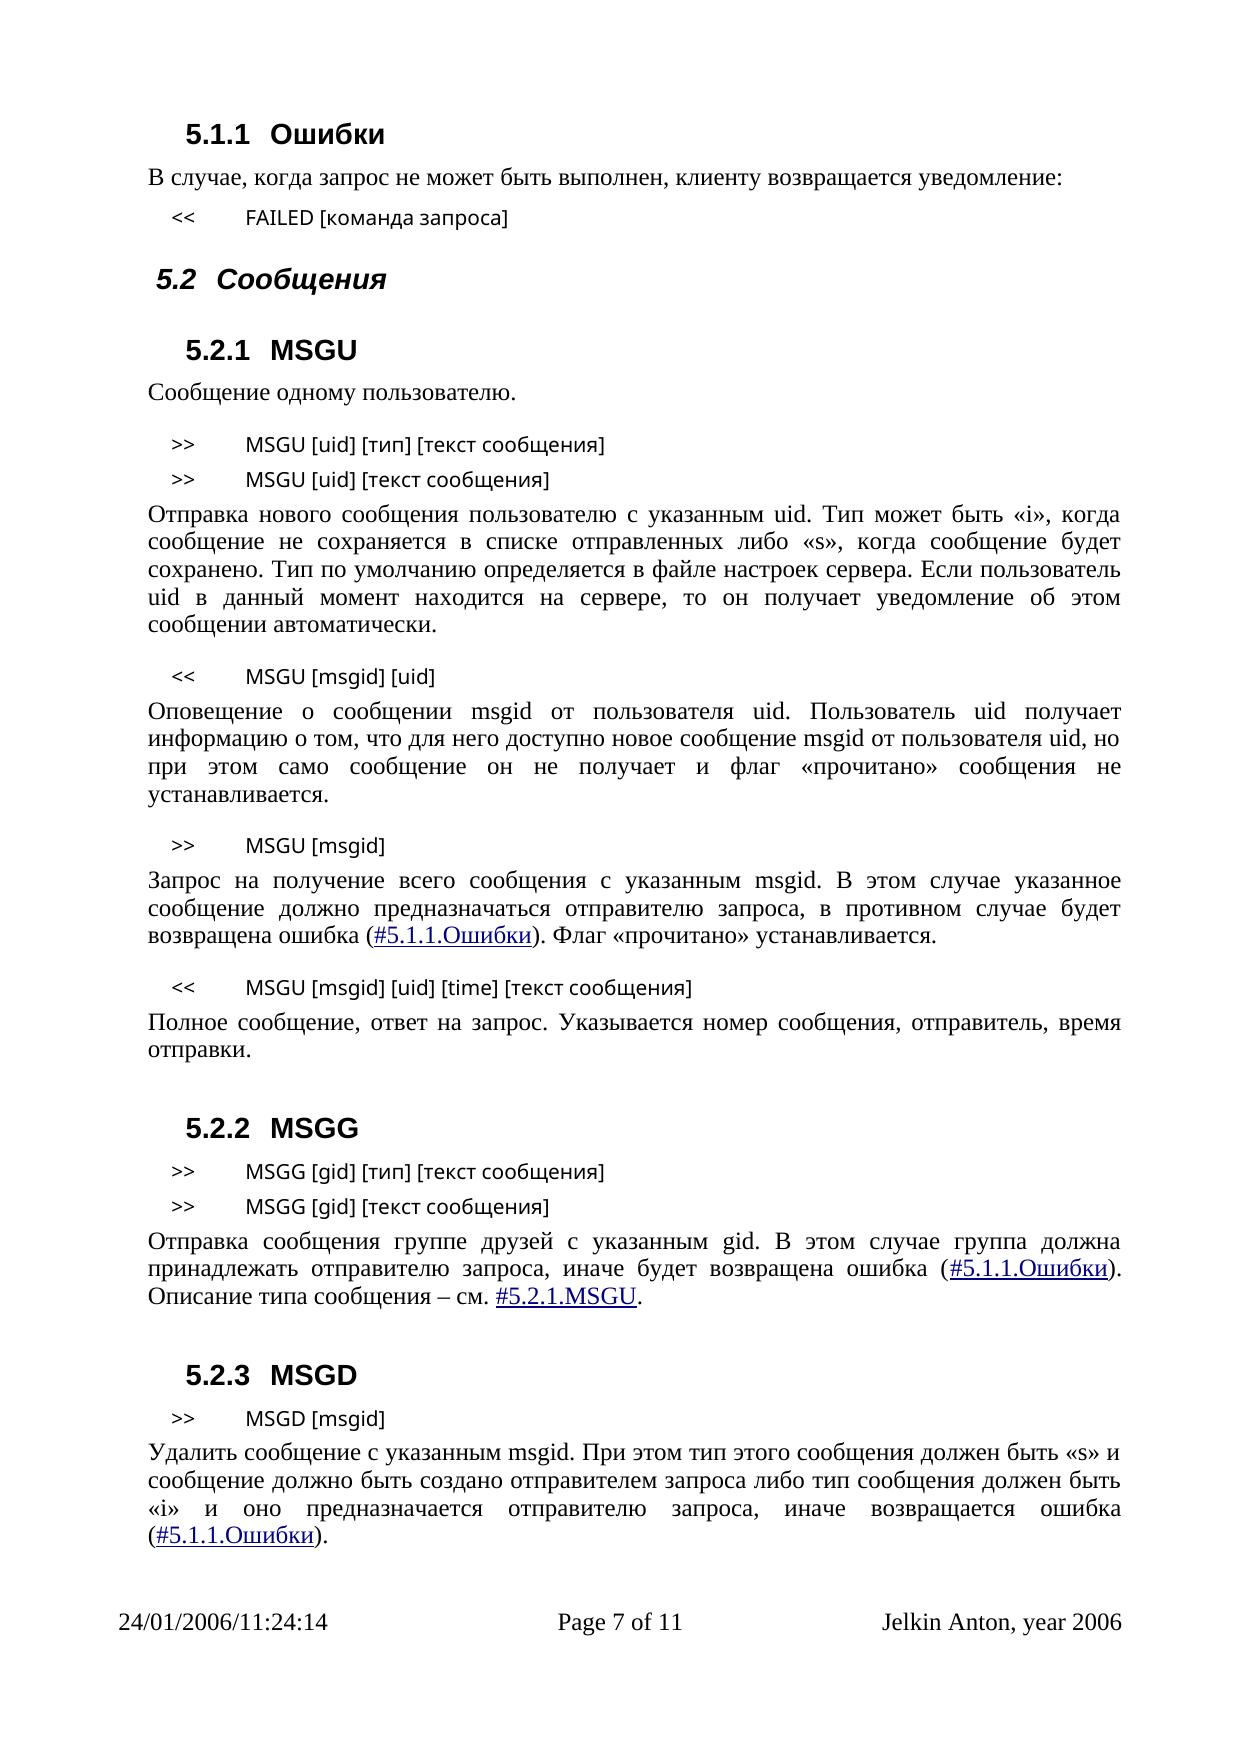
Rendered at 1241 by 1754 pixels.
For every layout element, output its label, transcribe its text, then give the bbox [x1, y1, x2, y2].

text >> MSGU [uid] [текст сообщения] [171, 465, 1122, 493]
subtitle Ошибки [177, 118, 1122, 151]
text Сообщение одному пользователю. [148, 378, 1122, 406]
text << MSGU [msgid] [uid] [time] [текст сообщения] [171, 973, 1122, 1001]
subtitle MSGD [177, 1358, 1122, 1391]
subtitle MSGU [177, 333, 1122, 366]
subtitle Сообщения [148, 263, 1122, 296]
text << MSGU [msgid] [uid] [171, 662, 1122, 690]
text Полное сообщение, ответ на запрос. Указывается номер сообщения, отправитель, время отправки. [148, 1008, 1122, 1063]
text Оповещение о сообщении msgid от пользователя uid. Пользователь uid получает информацию о том, что для него доступно новое сообщение msgid от пользователя uid, но при этом само сообщение он не получает и флаг «прочитано» сообщения не устанавливается. [148, 697, 1122, 808]
subtitle MSGG [177, 1112, 1122, 1144]
text << FAILED [команда запроса] [171, 203, 1122, 232]
text >> MSGD [msgid] [171, 1404, 1122, 1432]
text >> MSGU [uid] [тип] [текст сообщения] [171, 430, 1122, 458]
text >> MSGG [gid] [тип] [текст сообщения] [171, 1157, 1122, 1185]
text >> MSGG [gid] [текст сообщения] [171, 1192, 1122, 1220]
text >> MSGU [msgid] [171, 831, 1122, 860]
text В случае, когда запрос не может быть выполнен, клиенту возвращается уведомление: [148, 163, 1122, 191]
text Удалить сообщение с указанным msgid. При этом тип этого сообщения должен быть «s» и сообщение должно быть создано отправителем запроса либо тип сообщения должен быть «i» и оно предназначается отправителю запроса, иначе возвращается ошибка (#5.1.1.Ошибки). [148, 1438, 1122, 1549]
text Отправка сообщения группе друзей с указанным gid. В этом случае группа должна принадлежать отправителю запроса, иначе будет возвращена ошибка (#5.1.1.Ошибки). Описание типа сообщения – см. #5.2.1.MSGU. [148, 1227, 1122, 1310]
text Запрос на получение всего сообщения с указанным msgid. В этом случае указанное сообщение должно предназначаться отправителю запроса, в противном случае будет возвращена ошибка (#5.1.1.Ошибки). Флаг «прочитано» устанавливается. [148, 866, 1122, 949]
text Отправка нового сообщения пользователю с указанным uid. Тип может быть «i», когда сообщение не сохраняется в списке отправленных либо «s», когда сообщение будет сохранено. Тип по умолчанию определяется в файле настроек сервера. Если пользователь uid в данный момент находится на сервере, то он получает уведомление об этом сообщении автоматически. [148, 500, 1122, 638]
